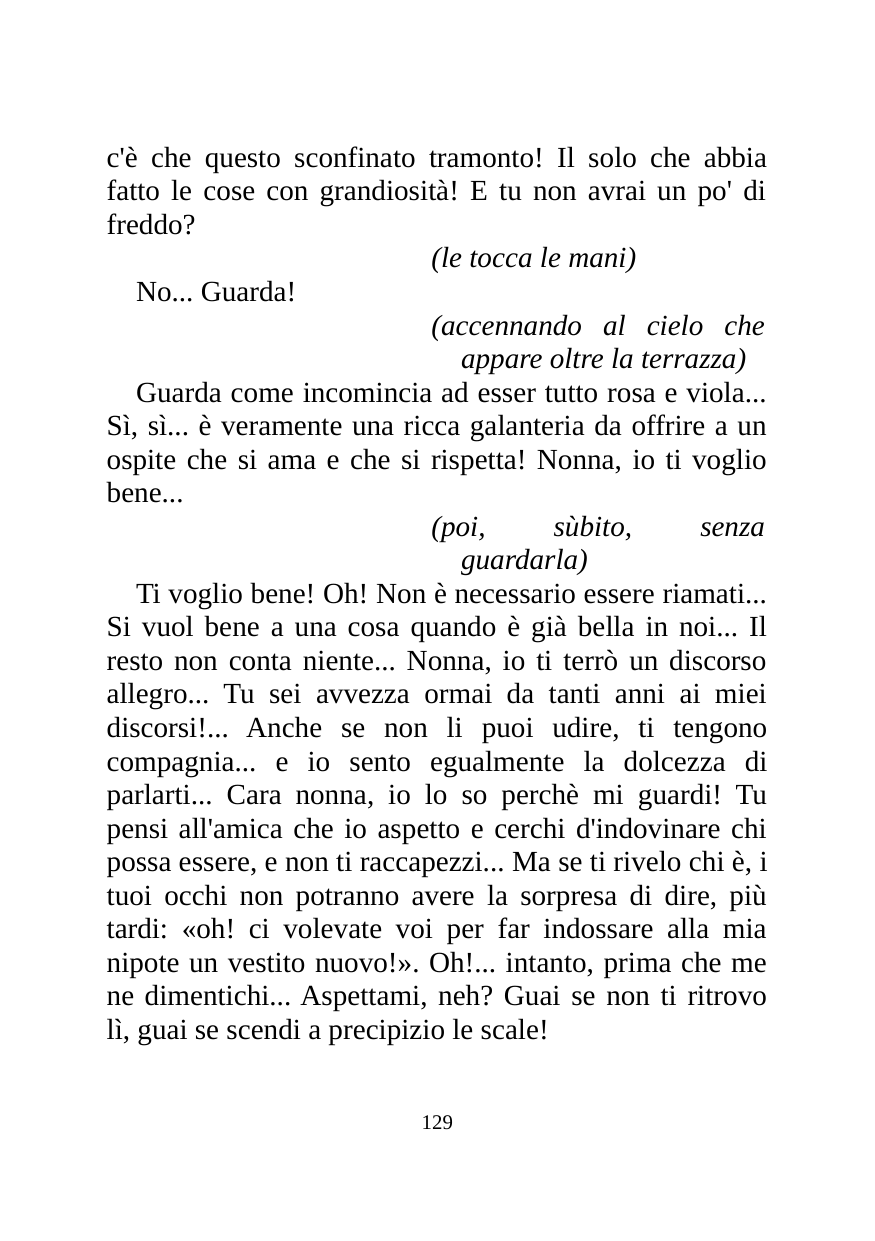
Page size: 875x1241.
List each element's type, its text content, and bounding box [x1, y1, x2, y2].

text (poi, sùbito, senza guardarla) [431, 509, 768, 576]
text (accennando al cielo che appare oltre la terrazza) [431, 308, 768, 375]
text Ti voglio bene! Oh! Non è necessario essere riamati... Si vuol bene a una cosa quando è già bella in noi... Il resto non conta niente... Nonna, io ti terrò un discorso allegro... Tu sei avvezza ormai da tanti anni ai miei discorsi!... Anche se non li puoi udire, ti tengono compagnia... e io sento egualmente la dolcezza di parlarti... Cara nonna, io lo so perchè mi guardi! Tu pensi all'amica che io aspetto e cerchi d'indovinare chi possa essere, e non ti raccapezzi... Ma se ti rivelo chi è, i tuoi occhi non potranno avere la sorpresa di dire, più tardi: «oh! ci volevate voi per far indossare alla mia nipote un vestito nuovo!». Oh!... intanto, prima che me ne dimentichi... Aspettami, neh? Guai se non ti ritrovo lì, guai se scendi a precipizio le scale! [106, 576, 768, 1046]
text No... Guarda! [106, 274, 768, 308]
text (le tocca le mani) [431, 241, 768, 274]
text Guarda come incomincia ad esser tutto rosa e viola... Sì, sì... è veramente una ricca galanteria da offrire a un ospite che si ama e che si rispetta! Nonna, io ti voglio bene... [106, 375, 768, 509]
text c'è che questo sconfinato tramonto! Il solo che abbia fatto le cose con grandiosità! E tu non avrai un po' di freddo? [106, 140, 768, 241]
